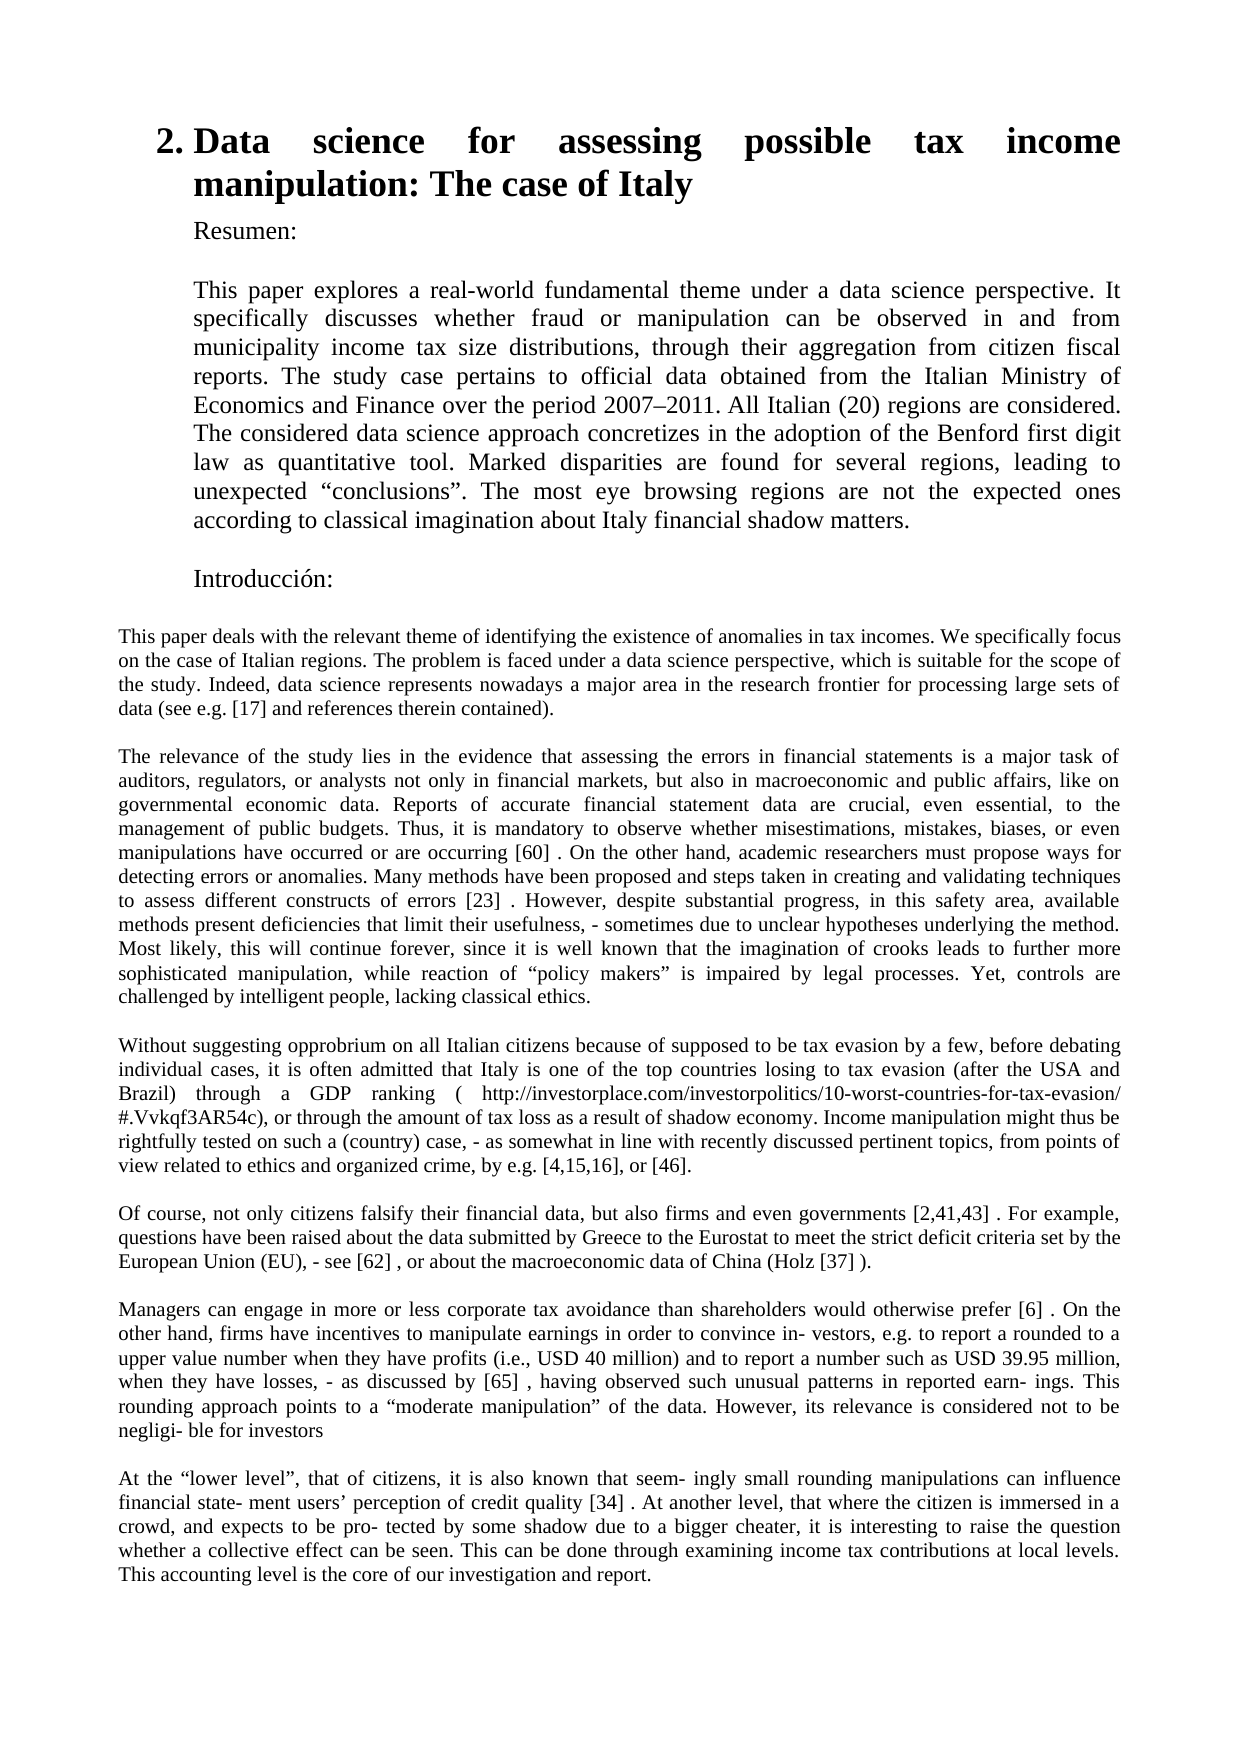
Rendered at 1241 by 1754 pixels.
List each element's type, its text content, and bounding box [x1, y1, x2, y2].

text Without suggesting opprobrium on all Italian citizens because of supposed to be tax evasion by a few, before debating individual cases, it is often admitted that Italy is one of the top countries losing to tax evasion (after the USA and Brazil) through a GDP ranking ( http://investorplace.com/investorpolitics/10-worst-countries-for-tax-evasion/#.Vvkqf3AR54c), or through the amount of tax loss as a result of shadow economy. Income manipulation might thus be rightfully tested on such a (country) case, - as somewhat in line with recently discussed pertinent topics, from points of view related to ethics and organized crime, by e.g. [4,15,16], or [46]. [118, 1033, 1122, 1177]
list This paper explores a real-world fundamental theme under a data science perspective. It specifically discusses whether fraud or manipulation can be observed in and from municipality income tax size distributions, through their aggregation from citizen fiscal reports. The study case pertains to official data obtained from the Italian Ministry of Economics and Finance over the period 2007–2011. All Italian (20) regions are considered. The considered data science approach concretizes in the adoption of the Benford first digit law as quantitative tool. Marked disparities are found for several regions, leading to unexpected “conclusions”. The most eye browsing regions are not the expected ones according to classical imagination about Italy financial shadow matters. [193, 275, 1122, 533]
text This paper deals with the relevant theme of identifying the existence of anomalies in tax incomes. We specifically focus on the case of Italian regions. The problem is faced under a data science perspective, which is suitable for the scope of the study. Indeed, data science represents nowadays a major area in the research frontier for processing large sets of data (see e.g. [17] and references therein contained). [118, 623, 1122, 720]
list Data science for assessing possible tax income manipulation: The case of Italy [156, 118, 1122, 204]
text The relevance of the study lies in the evidence that assessing the errors in financial statements is a major task of auditors, regulators, or analysts not only in financial markets, but also in macroeconomic and public affairs, like on governmental economic data. Reports of accurate financial statement data are crucial, even essential, to the management of public budgets. Thus, it is mandatory to observe whether misestimations, mistakes, biases, or even manipulations have occurred or are occurring [60] . On the other hand, academic researchers must propose ways for detecting errors or anomalies. Many methods have been proposed and steps taken in creating and validating techniques to assess different constructs of errors [23] . However, despite substantial progress, in this safety area, available methods present deficiencies that limit their usefulness, - sometimes due to unclear hypotheses underlying the method. Most likely, this will continue forever, since it is well known that the imagination of crooks leads to further more sophisticated manipulation, while reaction of “policy makers” is impaired by legal processes. Yet, controls are challenged by intelligent people, lacking classical ethics. [118, 744, 1122, 1008]
text At the “lower level”, that of citizens, it is also known that seem- ingly small rounding manipulations can influence financial state- ment users’ perception of credit quality [34] . At another level, that where the citizen is immersed in a crowd, and expects to be pro- tected by some shadow due to a bigger cheater, it is interesting to raise the question whether a collective effect can be seen. This can be done through examining income tax contributions at local levels. This accounting level is the core of our investigation and report. [118, 1466, 1122, 1586]
list Resumen: [193, 215, 1122, 245]
list Introducción: [193, 563, 1122, 593]
text Managers can engage in more or less corporate tax avoidance than shareholders would otherwise prefer [6] . On the other hand, firms have incentives to manipulate earnings in order to convince in- vestors, e.g. to report a rounded to a upper value number when they have profits (i.e., USD 40 million) and to report a number such as USD 39.95 million, when they have losses, - as discussed by [65] , having observed such unusual patterns in reported earn- ings. This rounding approach points to a “moderate manipulation” of the data. However, its relevance is considered not to be negligi- ble for investors [118, 1297, 1122, 1442]
text Of course, not only citizens falsify their financial data, but also firms and even governments [2,41,43] . For example, questions have been raised about the data submitted by Greece to the Eurostat to meet the strict deficit criteria set by the European Union (EU), - see [62] , or about the macroeconomic data of China (Holz [37] ). [118, 1201, 1122, 1273]
